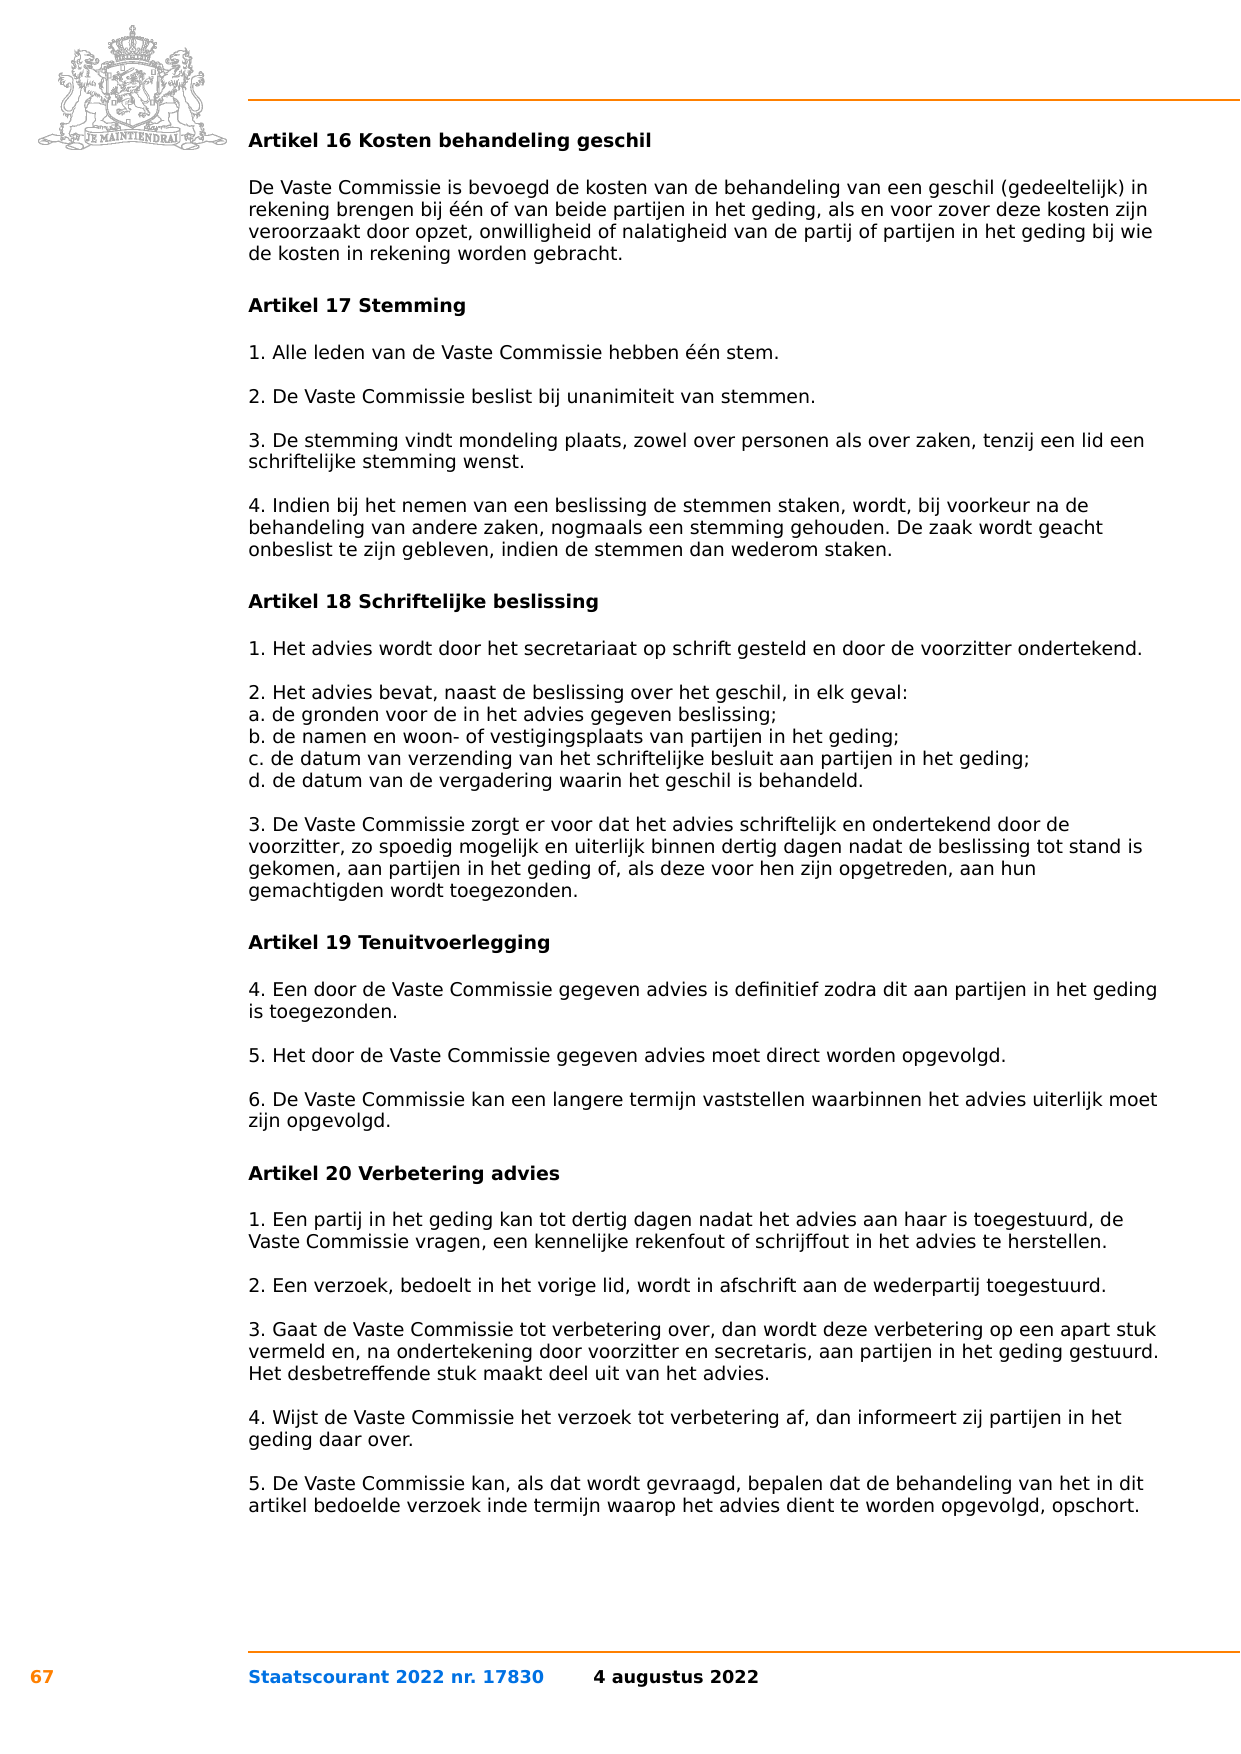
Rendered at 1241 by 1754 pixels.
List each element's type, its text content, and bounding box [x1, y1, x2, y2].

text 4. Indien bij het nemen van een beslissing de stemmen staken, wordt, bij voorkeur na de behandeling van andere zaken, nogmaals een stemming gehouden. De zaak wordt geacht onbeslist te zijn gebleven, indien de stemmen dan wederom staken. [248, 495, 1163, 561]
text d. de datum van de vergadering waarin het geschil is behandeld. [248, 770, 1163, 792]
text 6. De Vaste Commissie kan een langere termijn vaststellen waarbinnen het advies uiterlijk moet zijn opgevolgd. [248, 1088, 1163, 1132]
text 3. De Vaste Commissie zorgt er voor dat het advies schriftelijk en ondertekend door de voorzitter, zo spoedig mogelijk en uiterlijk binnen dertig dagen nadat de beslissing tot stand is gekomen, aan partijen in het geding of, als deze voor hen zijn opgetreden, aan hun gemachtigden wordt toegezonden. [248, 814, 1163, 902]
text b. de namen en woon- of vestigingsplaats van partijen in het geding; [248, 726, 1163, 748]
text c. de datum van verzending van het schriftelijke besluit aan partijen in het geding; [248, 748, 1163, 770]
text 4. Een door de Vaste Commissie gegeven advies is definitief zodra dit aan partijen in het geding is toegezonden. [248, 979, 1163, 1023]
subtitle Artikel 20 Verbetering advies [248, 1162, 1163, 1184]
text 2. De Vaste Commissie beslist bij unanimiteit van stemmen. [248, 386, 1163, 408]
picture [38, 25, 227, 150]
text 2. Het advies bevat, naast de beslissing over het geschil, in elk geval: [248, 682, 1163, 704]
subtitle Artikel 18 Schriftelijke beslissing [248, 591, 1163, 613]
text 4. Wijst de Vaste Commissie het verzoek tot verbetering af, dan informeert zij partijen in het geding daar over. [248, 1407, 1163, 1451]
text 2. Een verzoek, bedoelt in het vorige lid, wordt in afschrift aan de wederpartij toegestuurd. [248, 1275, 1163, 1297]
text 5. Het door de Vaste Commissie gegeven advies moet direct worden opgevolgd. [248, 1044, 1163, 1067]
subtitle Artikel 19 Tenuitvoerlegging [248, 932, 1163, 954]
text 3. De stemming vindt mondeling plaats, zowel over personen als over zaken, tenzij een lid een schriftelijke stemming wenst. [248, 429, 1163, 473]
text 1. Het advies wordt door het secretariaat op schrift gesteld en door de voorzitter ondertekend. [248, 638, 1163, 660]
text 5. De Vaste Commissie kan, als dat wordt gevraagd, bepalen dat de behandeling van het in dit artikel bedoelde verzoek inde termijn waarop het advies dient te worden opgevolgd, opschort. [248, 1473, 1163, 1517]
text 1. Alle leden van de Vaste Commissie hebben één stem. [248, 342, 1163, 364]
subtitle Artikel 17 Stemming [248, 295, 1163, 317]
text De Vaste Commissie is bevoegd de kosten van de behandeling van een geschil (gedeeltelijk) in rekening brengen bij één of van beide partijen in het geding, als en voor zover deze kosten zijn veroorzaakt door opzet, onwilligheid of nalatigheid van de partij of partijen in het geding bij wie de kosten in rekening worden gebracht. [248, 177, 1163, 265]
text 3. Gaat de Vaste Commissie tot verbetering over, dan wordt deze verbetering op een apart stuk vermeld en, na ondertekening door voorzitter en secretaris, aan partijen in het geding gestuurd. Het desbetreffende stuk maakt deel uit van het advies. [248, 1319, 1163, 1385]
text a. de gronden voor de in het advies gegeven beslissing; [248, 704, 1163, 726]
text 1. Een partij in het geding kan tot dertig dagen nadat het advies aan haar is toegestuurd, de Vaste Commissie vragen, een kennelijke rekenfout of schrijffout in het advies te herstellen. [248, 1209, 1163, 1253]
subtitle Artikel 16 Kosten behandeling geschil [248, 130, 1163, 152]
